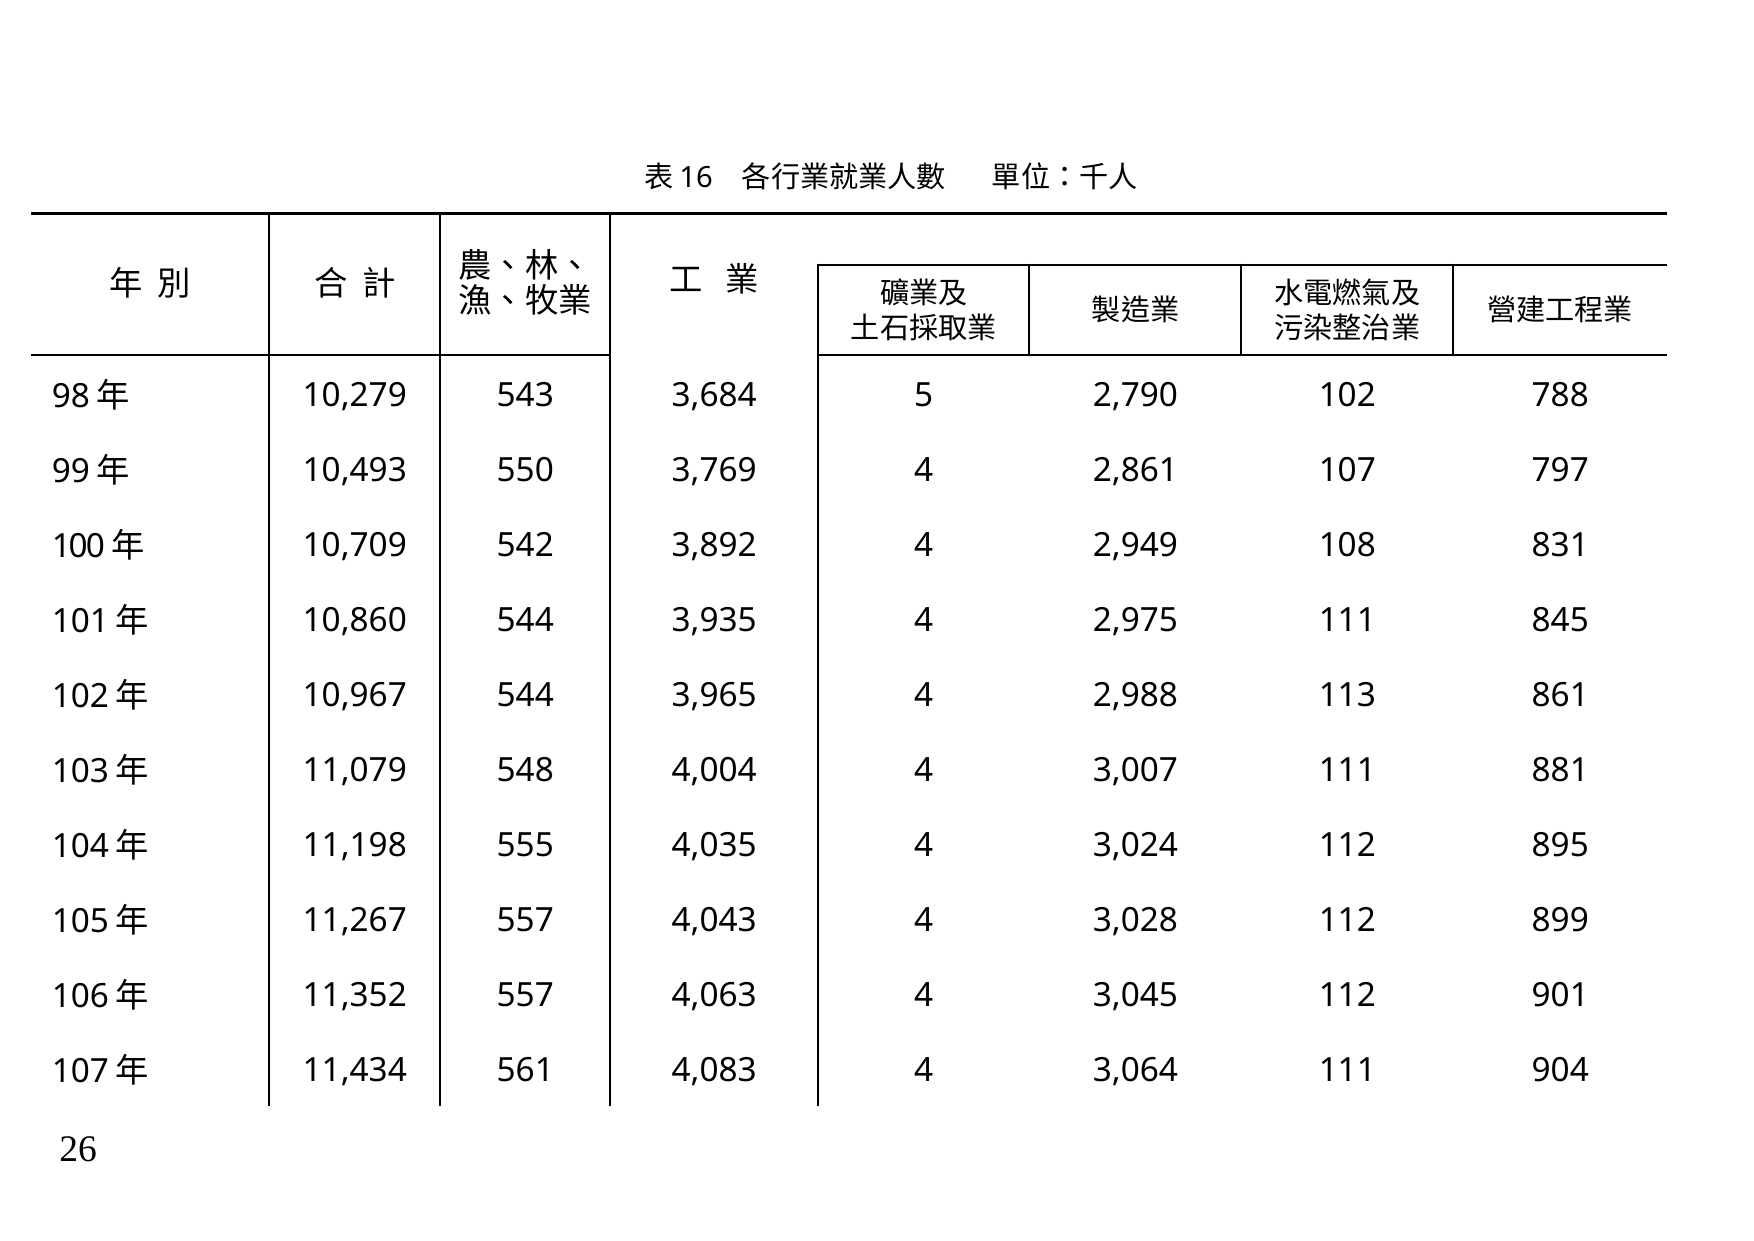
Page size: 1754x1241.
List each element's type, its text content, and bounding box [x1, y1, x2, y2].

table_cell 108 [1241, 506, 1453, 581]
table_cell 103年 [31, 731, 268, 806]
table_cell 557 [441, 881, 609, 956]
table_cell 2,861 [1029, 431, 1241, 506]
table_cell 4 [819, 656, 1029, 731]
table_cell 3,064 [1029, 1031, 1241, 1106]
table_cell 製造業 [1030, 266, 1240, 354]
table_cell 4,083 [611, 1031, 817, 1106]
table_cell 水電燃氣及 污染整治業 [1242, 266, 1452, 354]
table_cell 112 [1241, 806, 1453, 881]
table_cell 3,028 [1029, 881, 1241, 956]
table_cell 3,769 [611, 431, 817, 506]
table_cell 10,709 [270, 506, 439, 581]
table_cell 544 [441, 581, 609, 656]
table_cell 895 [1453, 806, 1667, 881]
table_cell 3,007 [1029, 731, 1241, 806]
table_cell 555 [441, 806, 609, 881]
table_cell 2,975 [1029, 581, 1241, 656]
table_header 年 別 [31, 215, 268, 354]
table_cell 10,967 [270, 656, 439, 731]
table_cell 3,892 [611, 506, 817, 581]
table_cell 4 [819, 956, 1029, 1031]
table_cell 4 [819, 506, 1029, 581]
table_cell 561 [441, 1031, 609, 1106]
table_cell 112 [1241, 956, 1453, 1031]
table_cell 845 [1453, 581, 1667, 656]
table_cell 107年 [31, 1031, 268, 1106]
table_cell 3,965 [611, 656, 817, 731]
table_cell 99年 [31, 431, 268, 506]
table_cell 11,434 [270, 1031, 439, 1106]
table_cell 98年 [31, 356, 268, 431]
table_cell 10,279 [270, 356, 439, 431]
table_cell 104年 [31, 806, 268, 881]
table_cell 100年 [31, 506, 268, 581]
table_cell 4,035 [611, 806, 817, 881]
table_cell 3,045 [1029, 956, 1241, 1031]
table_cell 11,352 [270, 956, 439, 1031]
table_cell 11,267 [270, 881, 439, 956]
table_cell 4,043 [611, 881, 817, 956]
table_cell 3,935 [611, 581, 817, 656]
table_cell 4 [819, 806, 1029, 881]
table_cell 4 [819, 731, 1029, 806]
table_cell 4,063 [611, 956, 817, 1031]
table_cell 901 [1453, 956, 1667, 1031]
table_cell 4 [819, 581, 1029, 656]
table_cell 11,198 [270, 806, 439, 881]
table_cell 2,790 [1029, 356, 1241, 431]
table_cell 904 [1453, 1031, 1667, 1106]
table_header [818, 215, 1667, 263]
table_cell 4 [819, 881, 1029, 956]
table_cell 788 [1453, 356, 1667, 431]
table_cell 550 [441, 431, 609, 506]
table_header 工 業 [611, 215, 818, 354]
table_cell 112 [1241, 881, 1453, 956]
table_cell 4 [819, 431, 1029, 506]
table_cell 2,949 [1029, 506, 1241, 581]
table_cell 107 [1241, 431, 1453, 506]
table_cell 3,684 [611, 354, 817, 431]
table_header 合 計 [270, 215, 439, 354]
table_header 農、林、 漁、牧業 [441, 215, 609, 354]
table_cell 10,860 [270, 581, 439, 656]
table_cell 111 [1241, 581, 1453, 656]
table_cell 4 [819, 1031, 1029, 1106]
table_cell 102年 [31, 656, 268, 731]
table_cell 797 [1453, 431, 1667, 506]
table_cell 881 [1453, 731, 1667, 806]
table_cell 101年 [31, 581, 268, 656]
table_cell 105年 [31, 881, 268, 956]
table_cell 2,988 [1029, 656, 1241, 731]
table_cell 5 [819, 356, 1029, 431]
table_cell 營建工程業 [1454, 266, 1667, 354]
table_cell 544 [441, 656, 609, 731]
table_cell 4,004 [611, 731, 817, 806]
table_cell 548 [441, 731, 609, 806]
table_cell 899 [1453, 881, 1667, 956]
table_cell 111 [1241, 731, 1453, 806]
table_cell 106年 [31, 956, 268, 1031]
table_cell 102 [1241, 356, 1453, 431]
table_cell 861 [1453, 656, 1667, 731]
subtitle 表16 各行業就業人數 單位：千人 [59, 137, 1639, 212]
table_cell 111 [1241, 1031, 1453, 1106]
table_cell 831 [1453, 506, 1667, 581]
table_cell 10,493 [270, 431, 439, 506]
table_cell 3,024 [1029, 806, 1241, 881]
table_cell 11,079 [270, 731, 439, 806]
table_cell 542 [441, 506, 609, 581]
table_cell 557 [441, 956, 609, 1031]
table_cell 543 [441, 356, 609, 431]
table_cell 113 [1241, 656, 1453, 731]
table_cell 礦業及 土石採取業 [819, 266, 1028, 354]
